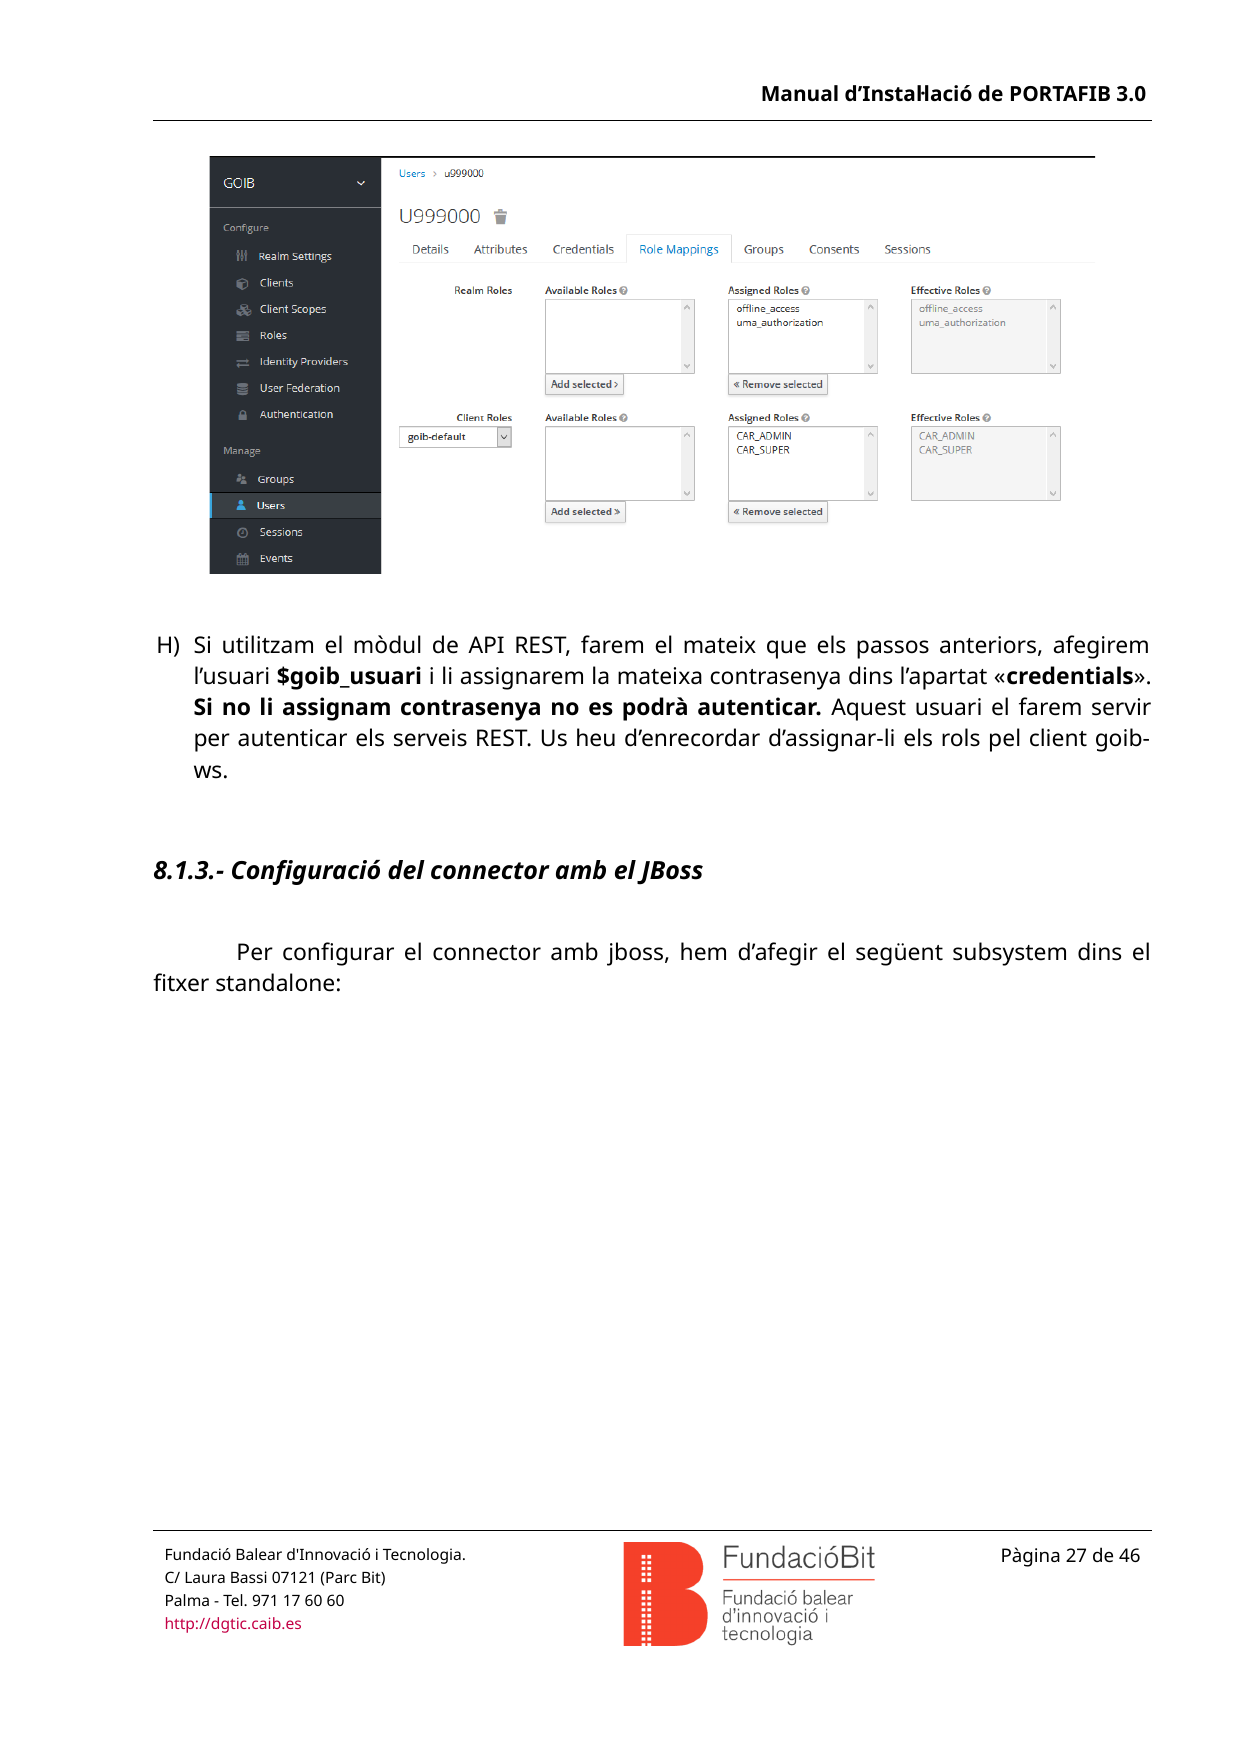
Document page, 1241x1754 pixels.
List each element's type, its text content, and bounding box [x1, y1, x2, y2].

subtitle Configuració del connector amb el JBoss [153, 853, 1152, 887]
picture [209, 156, 1096, 574]
text Per configurar el connector amb jboss, hem d’afegir el següent subsystem dins el fitxer standalone: [153, 936, 1152, 999]
list Si utilitzam el mòdul de API REST, farem el mateix que els passos anteriors, afegirem l’usuari $goib_usuari i li assignarem la mateixa contrasenya dins l’apartat «credentials». Si no li assignam contrasenya no es podrà autenticar. Aquest usuari el farem servir per autenticar els serveis REST. Us heu d’enrecordar d’assignar-li els rols pel client goib-ws. [156, 628, 1152, 785]
picture [623, 1542, 875, 1646]
